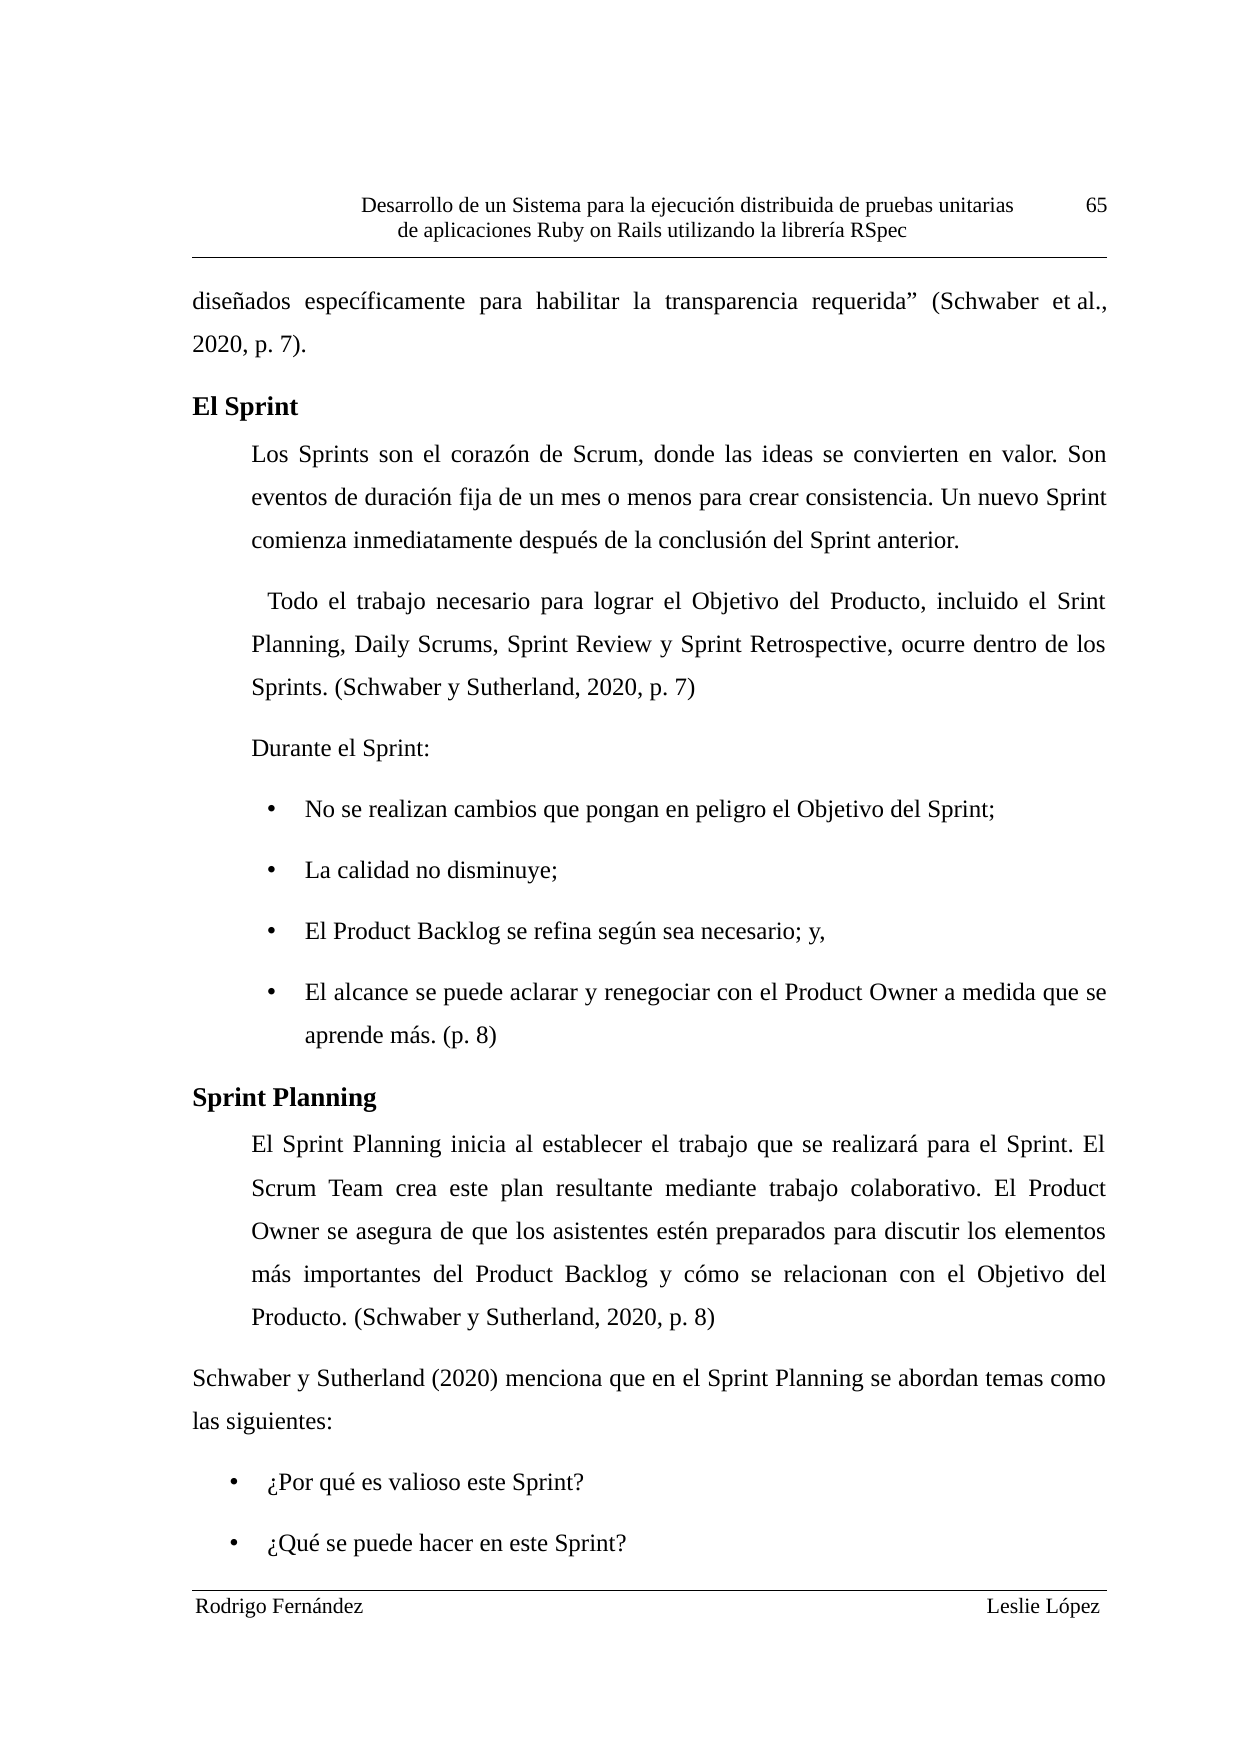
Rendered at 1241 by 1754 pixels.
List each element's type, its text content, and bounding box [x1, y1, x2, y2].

text Durante el Sprint: [251, 733, 1107, 762]
list El alcance se puede aclarar y renegociar con el Product Owner a medida que se aprende más. (p. 8) [267, 977, 1107, 1048]
list ¿Qué se puede hacer en este Sprint? [229, 1528, 1107, 1556]
list Sprint Planning [192, 1081, 1107, 1112]
list El Product Backlog se refina según sea necesario; y, [267, 916, 1107, 944]
list No se realizan cambios que pongan en peligro el Objetivo del Sprint; [267, 794, 1107, 823]
text Todo el trabajo necesario para lograr el Objetivo del Producto, incluido el Srint Planning, Daily Scrums, Sprint Review y Sprint Retrospective, ocurre dentro de los Sprints. (Schwaber y Sutherland, 2020, p. 7) [251, 586, 1107, 701]
text Los Sprints son el corazón de Scrum, donde las ideas se convierten en valor. Son eventos de duración fija de un mes o menos para crear consistencia. Un nuevo Sprint comienza inmediatamente después de la conclusión del Sprint anterior. [251, 439, 1107, 554]
text El Sprint Planning inicia al establecer el trabajo que se realizará para el Sprint. El Scrum Team crea este plan resultante mediante trabajo colaborativo. El Product Owner se asegura de que los asistentes estén preparados para discutir los elementos más importantes del Product Backlog y cómo se relacionan con el Objetivo del Producto. (Schwaber y Sutherland, 2020, p. 8) [251, 1129, 1107, 1331]
text Schwaber y Sutherland (2020)⁠ menciona que en el Sprint Planning se abordan temas como las siguientes: [192, 1363, 1107, 1435]
list La calidad no disminuye; [267, 855, 1107, 884]
list ¿Por qué es valioso este Sprint? [229, 1467, 1107, 1496]
list El Sprint [192, 390, 1107, 421]
list diseñados específicamente para habilitar la transparencia requerida” (Schwaber et al., 2020, p. 7).⁠ [192, 286, 1107, 358]
